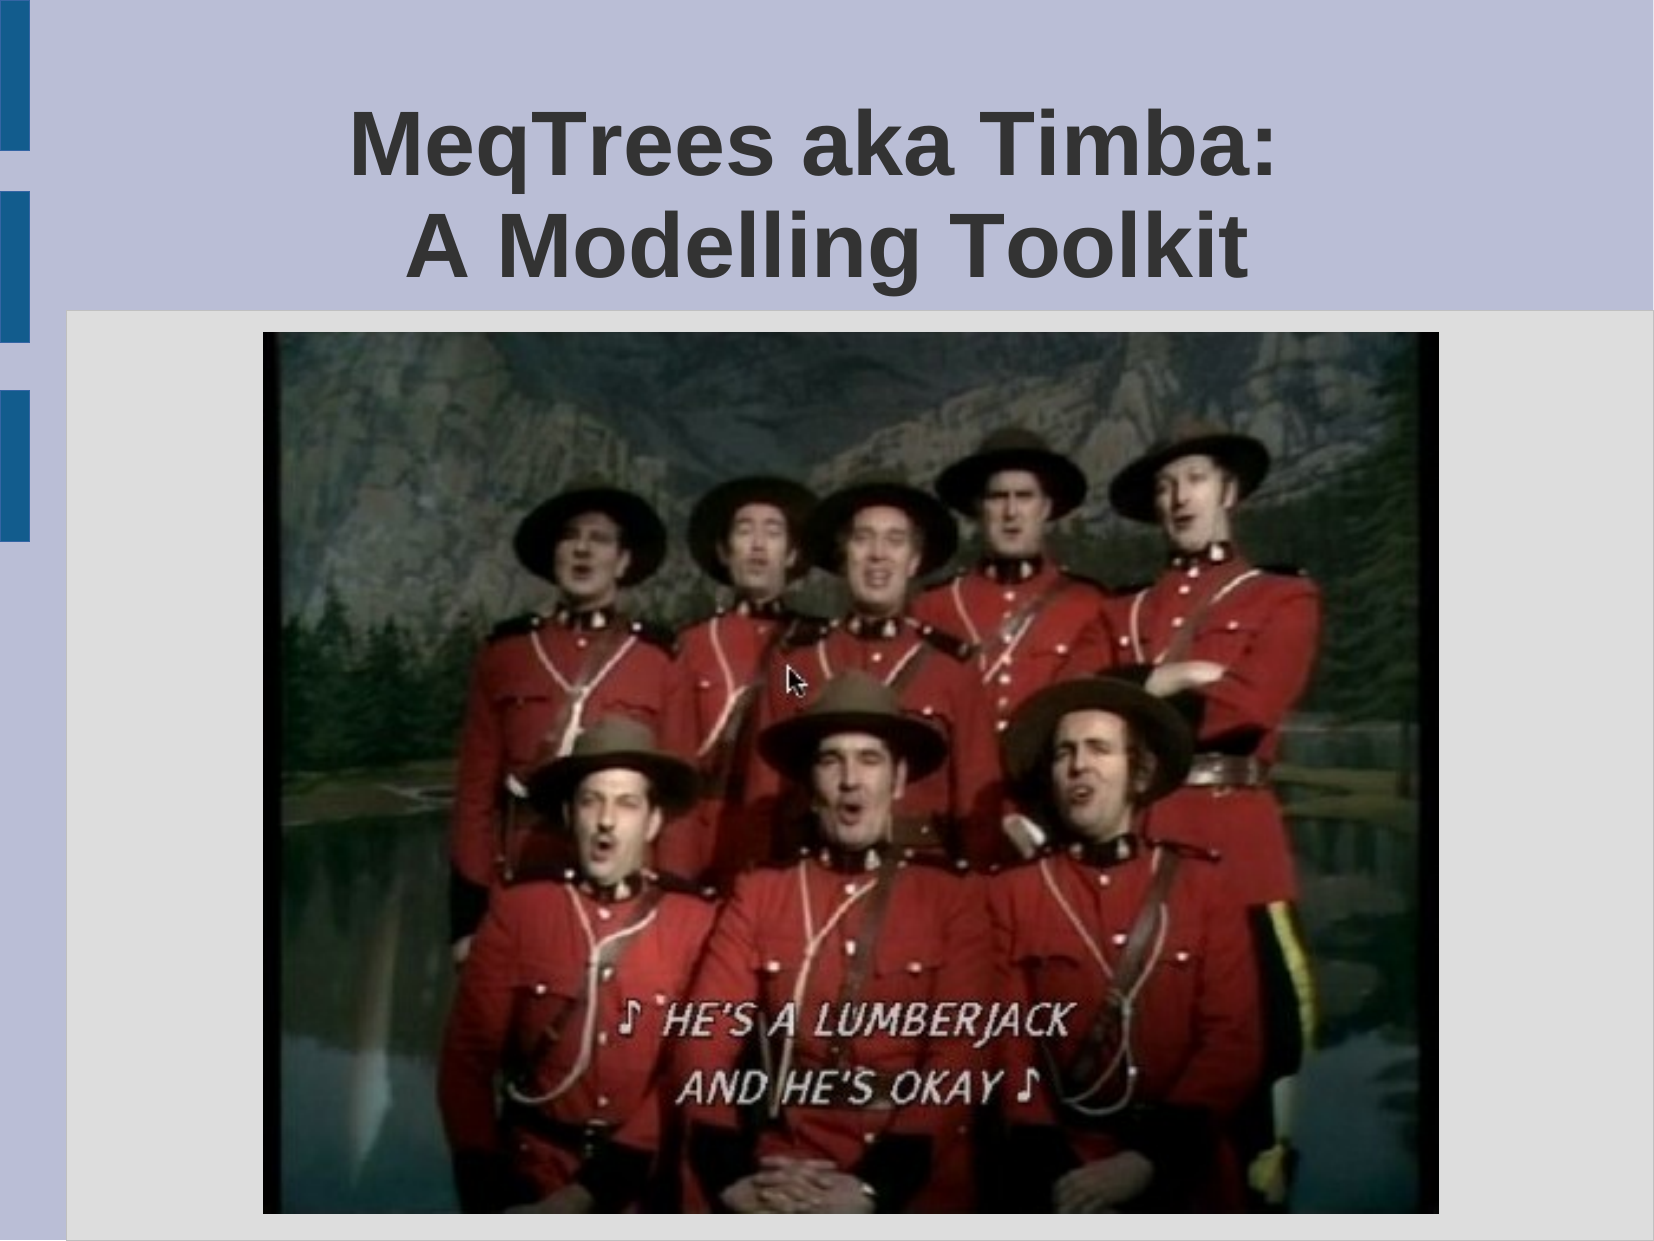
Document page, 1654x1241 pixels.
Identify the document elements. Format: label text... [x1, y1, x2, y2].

picture [263, 332, 1439, 1214]
title MeqTrees aka Timba: A Modelling Toolkit [121, 91, 1534, 299]
